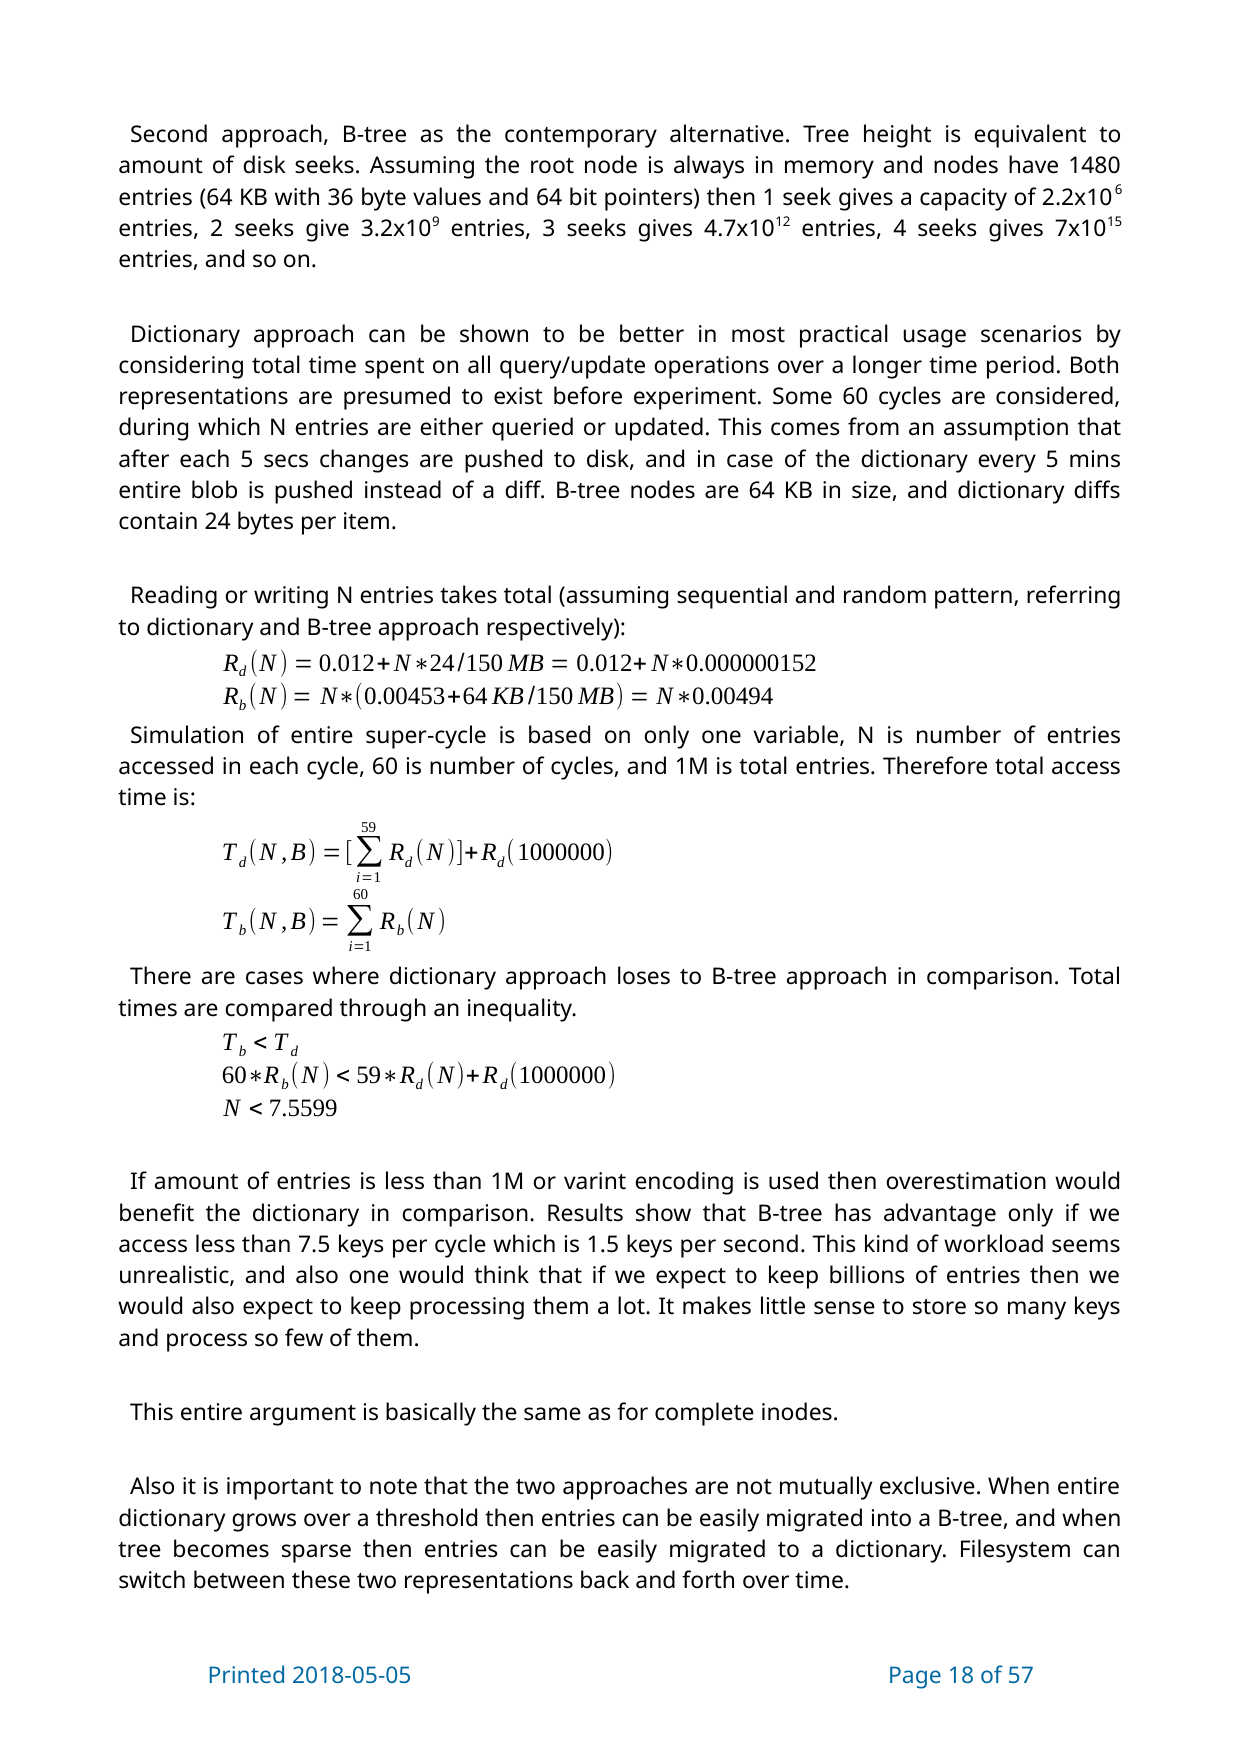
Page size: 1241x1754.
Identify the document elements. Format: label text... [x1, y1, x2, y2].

text Reading or writing N entries takes total (assuming sequential and random pattern, referring to dictionary and B-tree approach respectively): [118, 579, 1122, 642]
text Also it is important to note that the two approaches are not mutually exclusive. When entire dictionary grows over a threshold then entries can be easily migrated into a B-tree, and when tree becomes sparse then entries can be easily migrated to a dictionary. Filesystem can switch between these two representations back and forth over time. [118, 1470, 1122, 1595]
text Simulation of entire super-cycle is based on only one variable, N is number of entries accessed in each cycle, 60 is number of cycles, and 1M is total entries. Therefore total access time is: [118, 719, 1122, 813]
text Second approach, B-tree as the contemporary alternative. Tree height is equivalent to amount of disk seeks. Assuming the root node is always in memory and nodes have 1480 entries (64 KB with 36 byte values and 64 bit pointers) then 1 seek gives a capacity of 2.2x106 entries, 2 seeks give 3.2x109 entries, 3 seeks gives 4.7x1012 entries, 4 seeks gives 7x1015 entries, and so on. [118, 118, 1122, 274]
text This entire argument is basically the same as for complete inodes. [118, 1396, 1122, 1427]
text There are cases where dictionary approach loses to B-tree approach in comparison. Total times are compared through an inequality. [118, 960, 1122, 1023]
text Dictionary approach can be shown to be better in most practical usage scenarios by considering total time spent on all query/update operations over a longer time period. Both representations are presumed to exist before experiment. Some 60 cycles are considered, during which N entries are either queried or updated. This comes from an assumption that after each 5 secs changes are pushed to disk, and in case of the dictionary every 5 mins entire blob is pushed instead of a diff. B-tree nodes are 64 KB in size, and dictionary diffs contain 24 bytes per item. [118, 317, 1122, 536]
text If amount of entries is less than 1M or varint encoding is used then overestimation would benefit the dictionary in comparison. Results show that B-tree has advantage only if we access less than 7.5 keys per cycle which is 1.5 keys per second. This kind of workload seems unrealistic, and also one would think that if we expect to keep billions of entries then we would also expect to keep processing them a lot. It makes little sense to store so many keys and process so few of them. [118, 1165, 1122, 1353]
